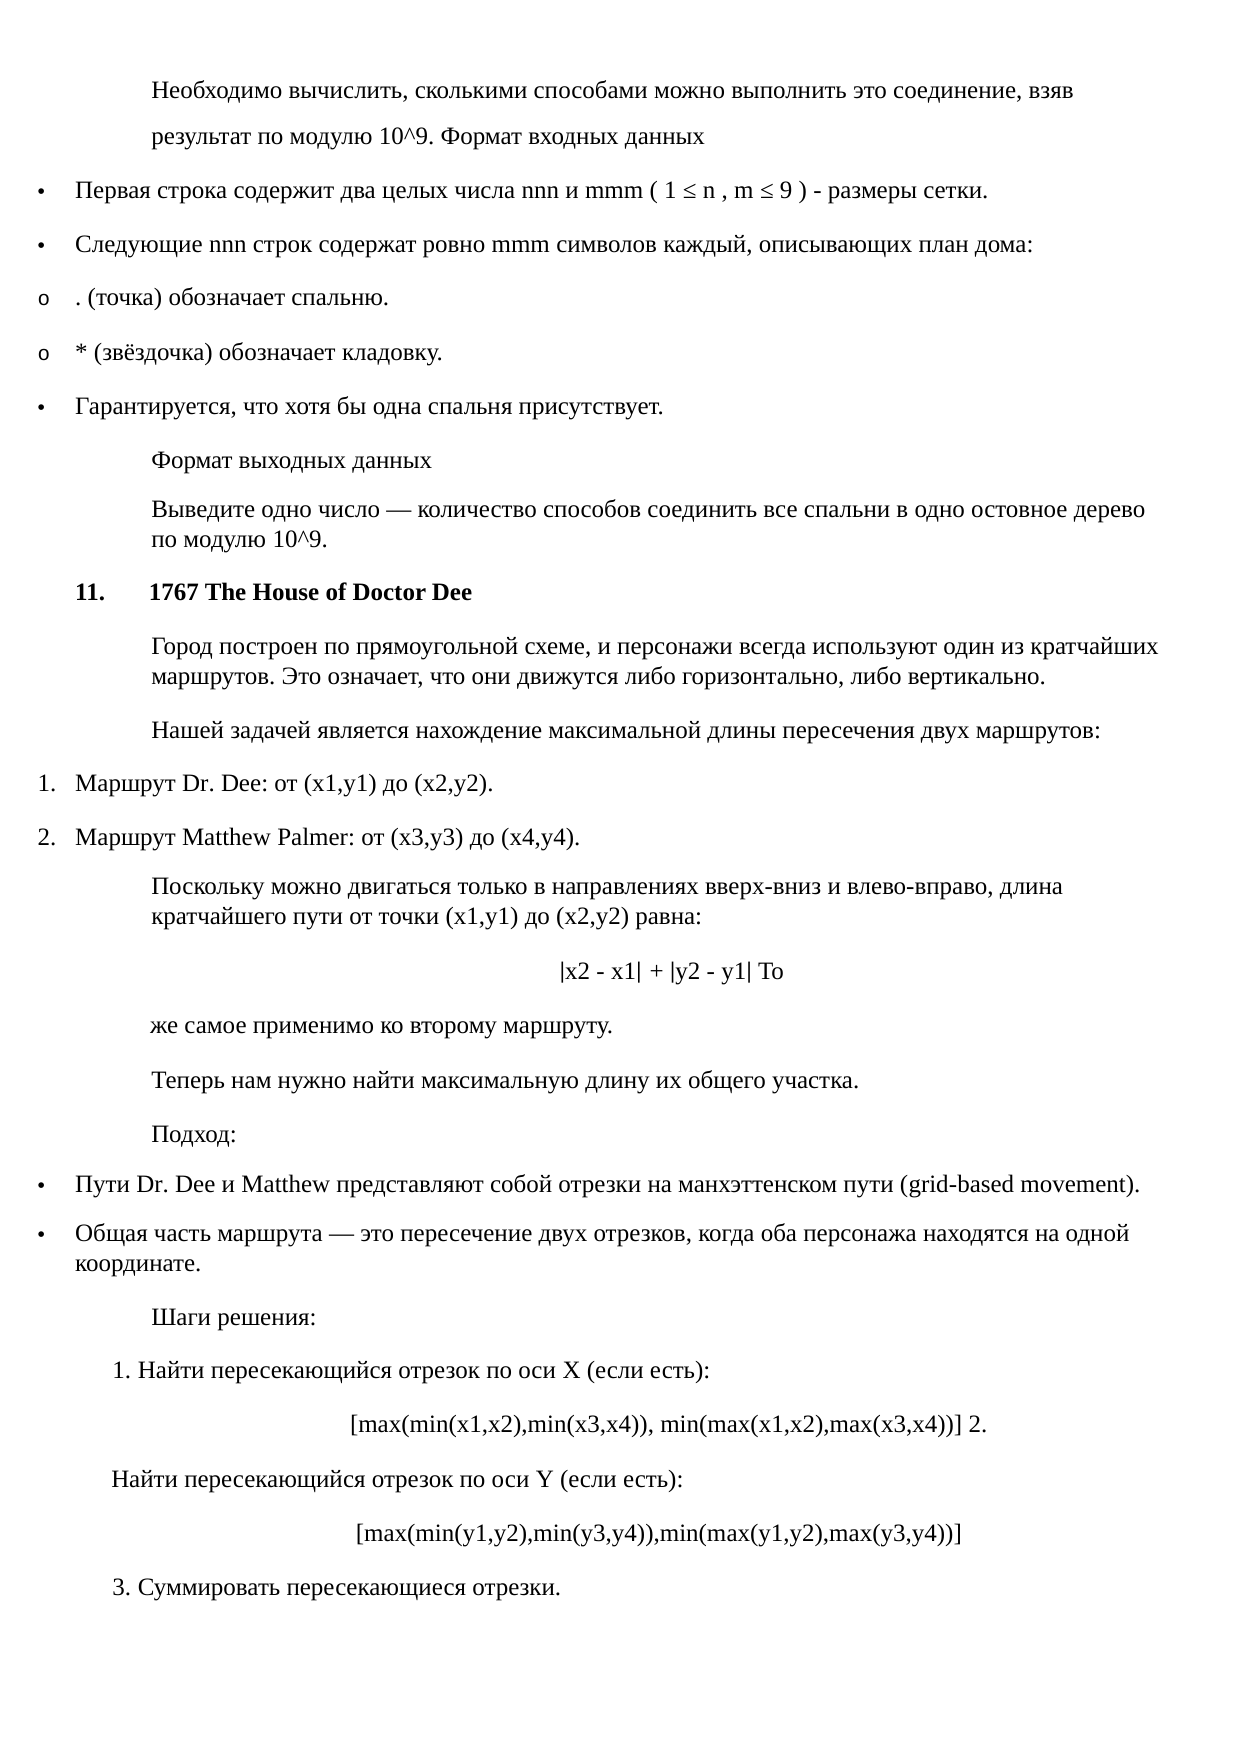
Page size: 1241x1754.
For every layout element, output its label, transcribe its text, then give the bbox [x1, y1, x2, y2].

subtitle 1767 The House of Doctor Dee [75, 577, 1165, 606]
list Маршрут Dr. Dee: от (x1,y1) до (x2,y2). [37, 768, 1166, 797]
text 1. Найти пересекающийся отрезок по оси X (если есть): [112, 1356, 1166, 1384]
list . (точка) обозначает спальню. [37, 282, 1166, 312]
text Город построен по прямоугольной схеме, и персонажи всегда используют один из кратчайших маршрутов. Это означает, что они движутся либо горизонтально, либо вертикально. [151, 631, 1166, 690]
list Пути Dr. Dee и Matthew представляют собой отрезки на манхэттенском пути (grid-based movement). [37, 1169, 1166, 1198]
list Гарантируется, что хотя бы одна спальня присутствует. [37, 391, 1166, 420]
text ∣x2 - x1∣ + ∣y2 - y1∣ То же самое применимо ко второму маршруту. [150, 954, 788, 1039]
text [max(min(x1,x2),min(x3,x4)), min(max(x1,x2),max(x3,x4))] 2. Найти пересекающийся отрезок по оси Y (если есть): [111, 1409, 989, 1493]
text Необходимо вычислить, сколькими способами можно выполнить это соединение, взяв результат по модулю 10^9. Формат входных данных [151, 75, 1166, 150]
list Первая строка содержит два целых числа nnn и mmm ( 1 ≤ n , m ≤ 9 ) - размеры сетки. [37, 175, 1166, 204]
list * (звёздочка) обозначает кладовку. [37, 337, 1166, 366]
text Выведите одно число — количество способов соединить все спальни в одно остовное дерево по модулю 10^9. [151, 494, 1166, 553]
list Общая часть маршрута — это пересечение двух отрезков, когда оба персонажа находятся на одной координате. [37, 1218, 1166, 1277]
list Маршрут Matthew Palmer: от (x3,y3) до (x4,y4). [37, 822, 1166, 851]
text Шаги решения: [151, 1302, 1166, 1331]
text Нашей задачей является нахождение максимальной длины пересечения двух маршрутов: [151, 715, 1166, 744]
text 3. Суммировать пересекающиеся отрезки. [112, 1572, 1166, 1601]
text Формат выходных данных [151, 445, 1166, 474]
text Теперь нам нужно найти максимальную длину их общего участка. [151, 1065, 1166, 1094]
text Поскольку можно двигаться только в направлениях вверх-вниз и влево-вправо, длина кратчайшего пути от точки (x1,y1) до (x2,y2) равна: [151, 871, 1166, 930]
list Следующие nnn строк содержат ровно mmm символов каждый, описывающих план дома: [37, 229, 1166, 258]
text Подход: [151, 1119, 1166, 1147]
text [max(min(y1,y2),min(y3,y4)),min(max(y1,y2),max(y3,y4))] [356, 1518, 1166, 1547]
